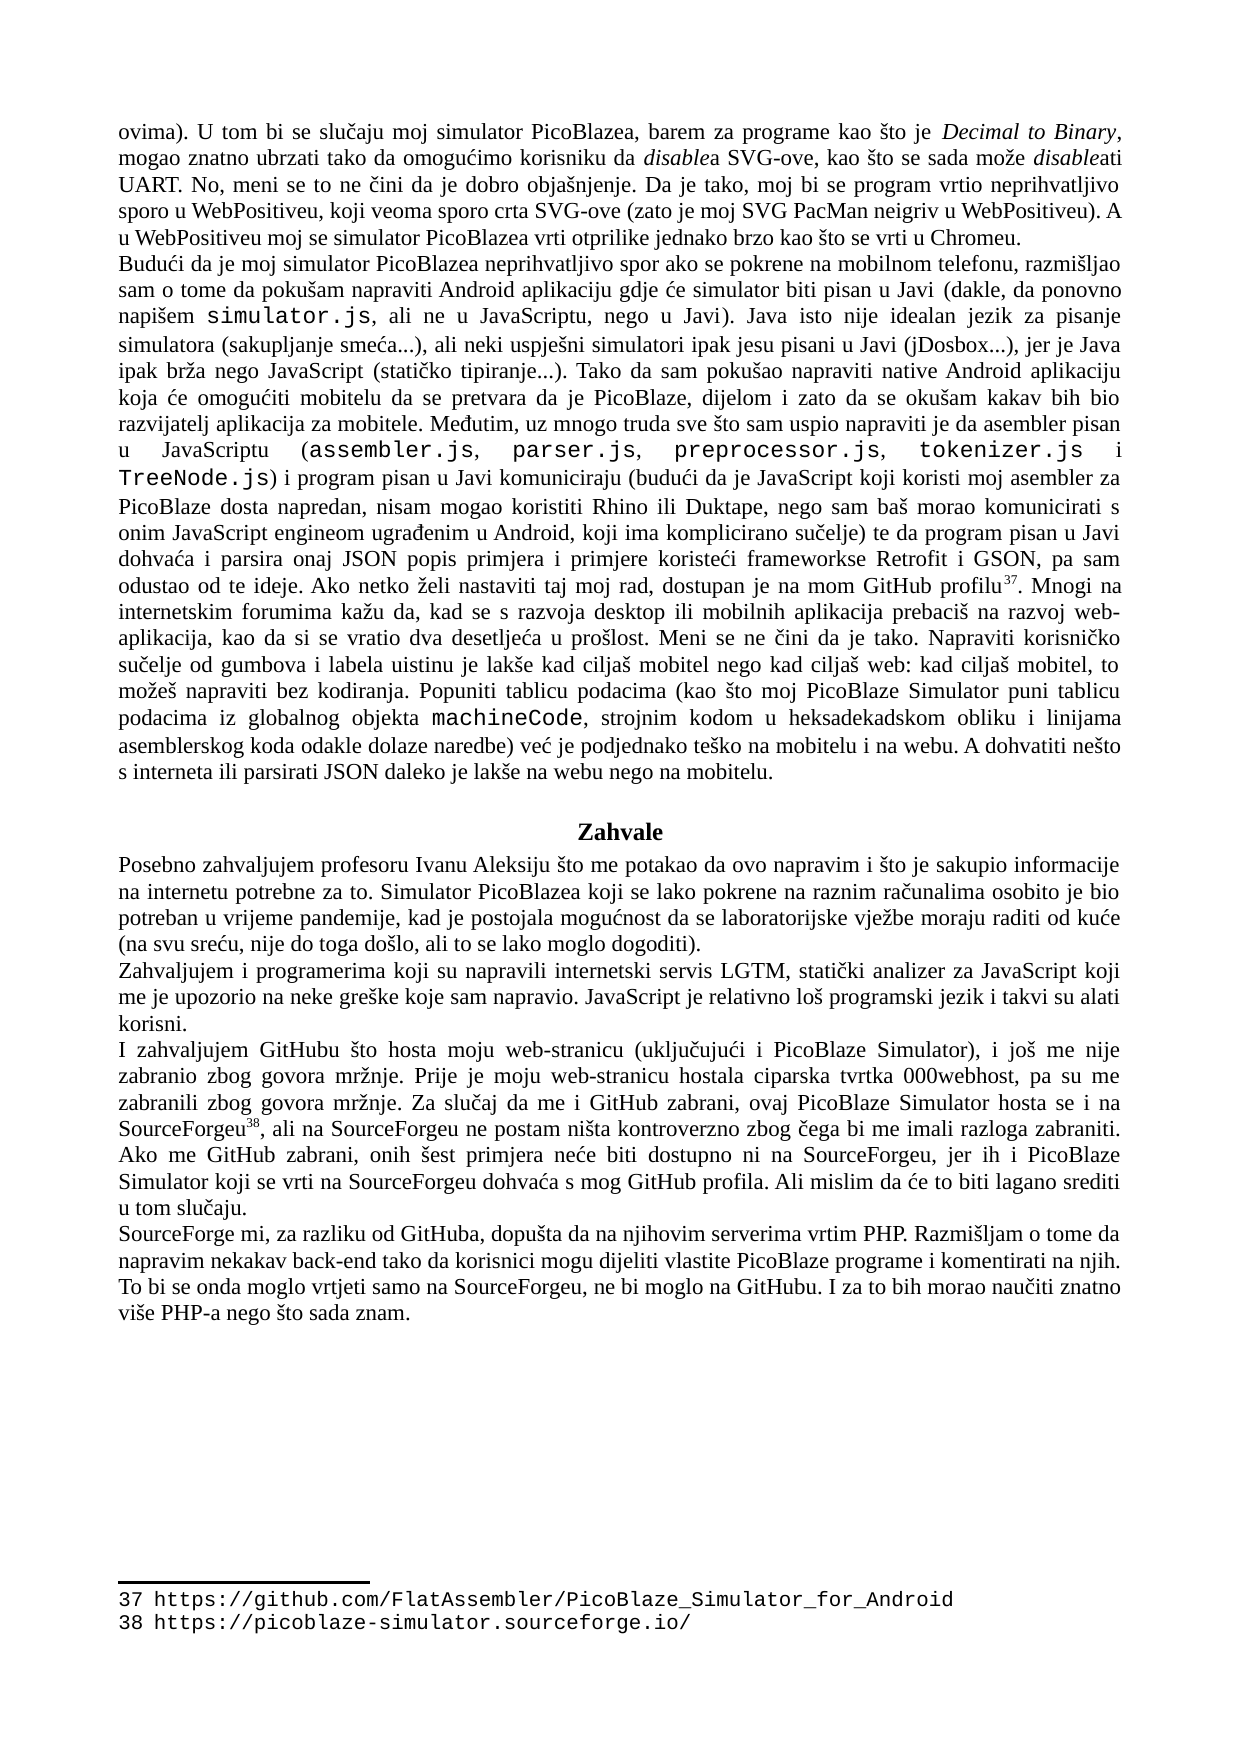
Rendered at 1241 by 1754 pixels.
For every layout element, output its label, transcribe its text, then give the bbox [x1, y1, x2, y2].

text Zahvaljujem i programerima koji su napravili internetski servis LGTM, statički analizer za JavaScript koji me je upozorio na neke greške koje sam napravio. JavaScript je relativno loš programski jezik i takvi su alati korisni. [118, 957, 1122, 1036]
text Budući da je moj simulator PicoBlazea neprihvatljivo spor ako se pokrene na mobilnom telefonu, razmišljao sam o tome da pokušam napraviti Android aplikaciju gdje će simulator biti pisan u Javi (dakle, da ponovno napišem simulator.js, ali ne u JavaScriptu, nego u Javi). Java isto nije idealan jezik za pisanje simulatora (sakupljanje smeća...), ali neki uspješni simulatori ipak jesu pisani u Javi (jDosbox...), jer je Java ipak brža nego JavaScript (statičko tipiranje...). Tako da sam pokušao napraviti native Android aplikaciju koja će omogućiti mobitelu da se pretvara da je PicoBlaze, dijelom i zato da se okušam kakav bih bio razvijatelj aplikacija za mobitele. Međutim, uz mnogo truda sve što sam uspio napraviti je da asembler pisan u JavaScriptu (assembler.js, parser.js, preprocessor.js, tokenizer.js i TreeNode.js) i program pisan u Javi komuniciraju (budući da je JavaScript koji koristi moj asembler za PicoBlaze dosta napredan, nisam mogao koristiti Rhino ili Duktape, nego sam baš morao komunicirati s onim JavaScript engineom ugrađenim u Android, koji ima komplicirano sučelje) te da program pisan u Javi dohvaća i parsira onaj JSON popis primjera i primjere koristeći frameworkse Retrofit i GSON, pa sam odustao od te ideje. Ako netko želi nastaviti taj moj rad, dostupan je na mom GitHub profilu. Mnogi na internetskim forumima kažu da, kad se s razvoja desktop ili mobilnih aplikacija prebaciš na razvoj web-aplikacija, kao da si se vratio dva desetljeća u prošlost. Meni se ne čini da je tako. Napraviti korisničko sučelje od gumbova i labela uistinu je lakše kad ciljaš mobitel nego kad ciljaš web: kad ciljaš mobitel, to možeš napraviti bez kodiranja. Popuniti tablicu podacima (kao što moj PicoBlaze Simulator puni tablicu podacima iz globalnog objekta machineCode, strojnim kodom u heksadekadskom obliku i linijama asemblerskog koda odakle dolaze naredbe) već je podjednako teško na mobitelu i na webu. A dohvatiti nešto s interneta ili parsirati JSON daleko je lakše na webu nego na mobitelu. [118, 250, 1122, 784]
text Zahvale [118, 817, 1122, 846]
text https://picoblaze-simulator.sourceforge.io/ [118, 1612, 1122, 1636]
text ovima). U tom bi se slučaju moj simulator PicoBlazea, barem za programe kao što je Decimal to Binary, mogao znatno ubrzati tako da omogućimo korisniku da disablea SVG-ove, kao što se sada može disableati UART. No, meni se to ne čini da je dobro objašnjenje. Da je tako, moj bi se program vrtio neprihvatljivo sporo u WebPositiveu, koji veoma sporo crta SVG-ove (zato je moj SVG PacMan neigriv u WebPositiveu). A u WebPositiveu moj se simulator PicoBlazea vrti otprilike jednako brzo kao što se vrti u Chromeu. [118, 118, 1122, 250]
text https://github.com/FlatAssembler/PicoBlaze_Simulator_for_Android [118, 1588, 1122, 1612]
text Posebno zahvaljujem profesoru Ivanu Aleksiju što me potakao da ovo napravim i što je sakupio informacije na internetu potrebne za to. Simulator PicoBlazea koji se lako pokrene na raznim računalima osobito je bio potreban u vrijeme pandemije, kad je postojala mogućnost da se laboratorijske vježbe moraju raditi od kuće (na svu sreću, nije do toga došlo, ali to se lako moglo dogoditi). [118, 851, 1122, 957]
text I zahvaljujem GitHubu što hosta moju web-stranicu (uključujući i PicoBlaze Simulator), i još me nije zabranio zbog govora mržnje. Prije je moju web-stranicu hostala ciparska tvrtka 000webhost, pa su me zabranili zbog govora mržnje. Za slučaj da me i GitHub zabrani, ovaj PicoBlaze Simulator hosta se i na SourceForgeu, ali na SourceForgeu ne postam ništa kontroverzno zbog čega bi me imali razloga zabraniti. Ako me GitHub zabrani, onih šest primjera neće biti dostupno ni na SourceForgeu, jer ih i PicoBlaze Simulator koji se vrti na SourceForgeu dohvaća s mog GitHub profila. Ali mislim da će to biti lagano srediti u tom slučaju. [118, 1036, 1122, 1220]
text SourceForge mi, za razliku od GitHuba, dopušta da na njihovim serverima vrtim PHP. Razmišljam o tome da napravim nekakav back-end tako da korisnici mogu dijeliti vlastite PicoBlaze programe i komentirati na njih. To bi se onda moglo vrtjeti samo na SourceForgeu, ne bi moglo na GitHubu. I za to bih morao naučiti znatno više PHP-a nego što sada znam. [118, 1220, 1122, 1326]
